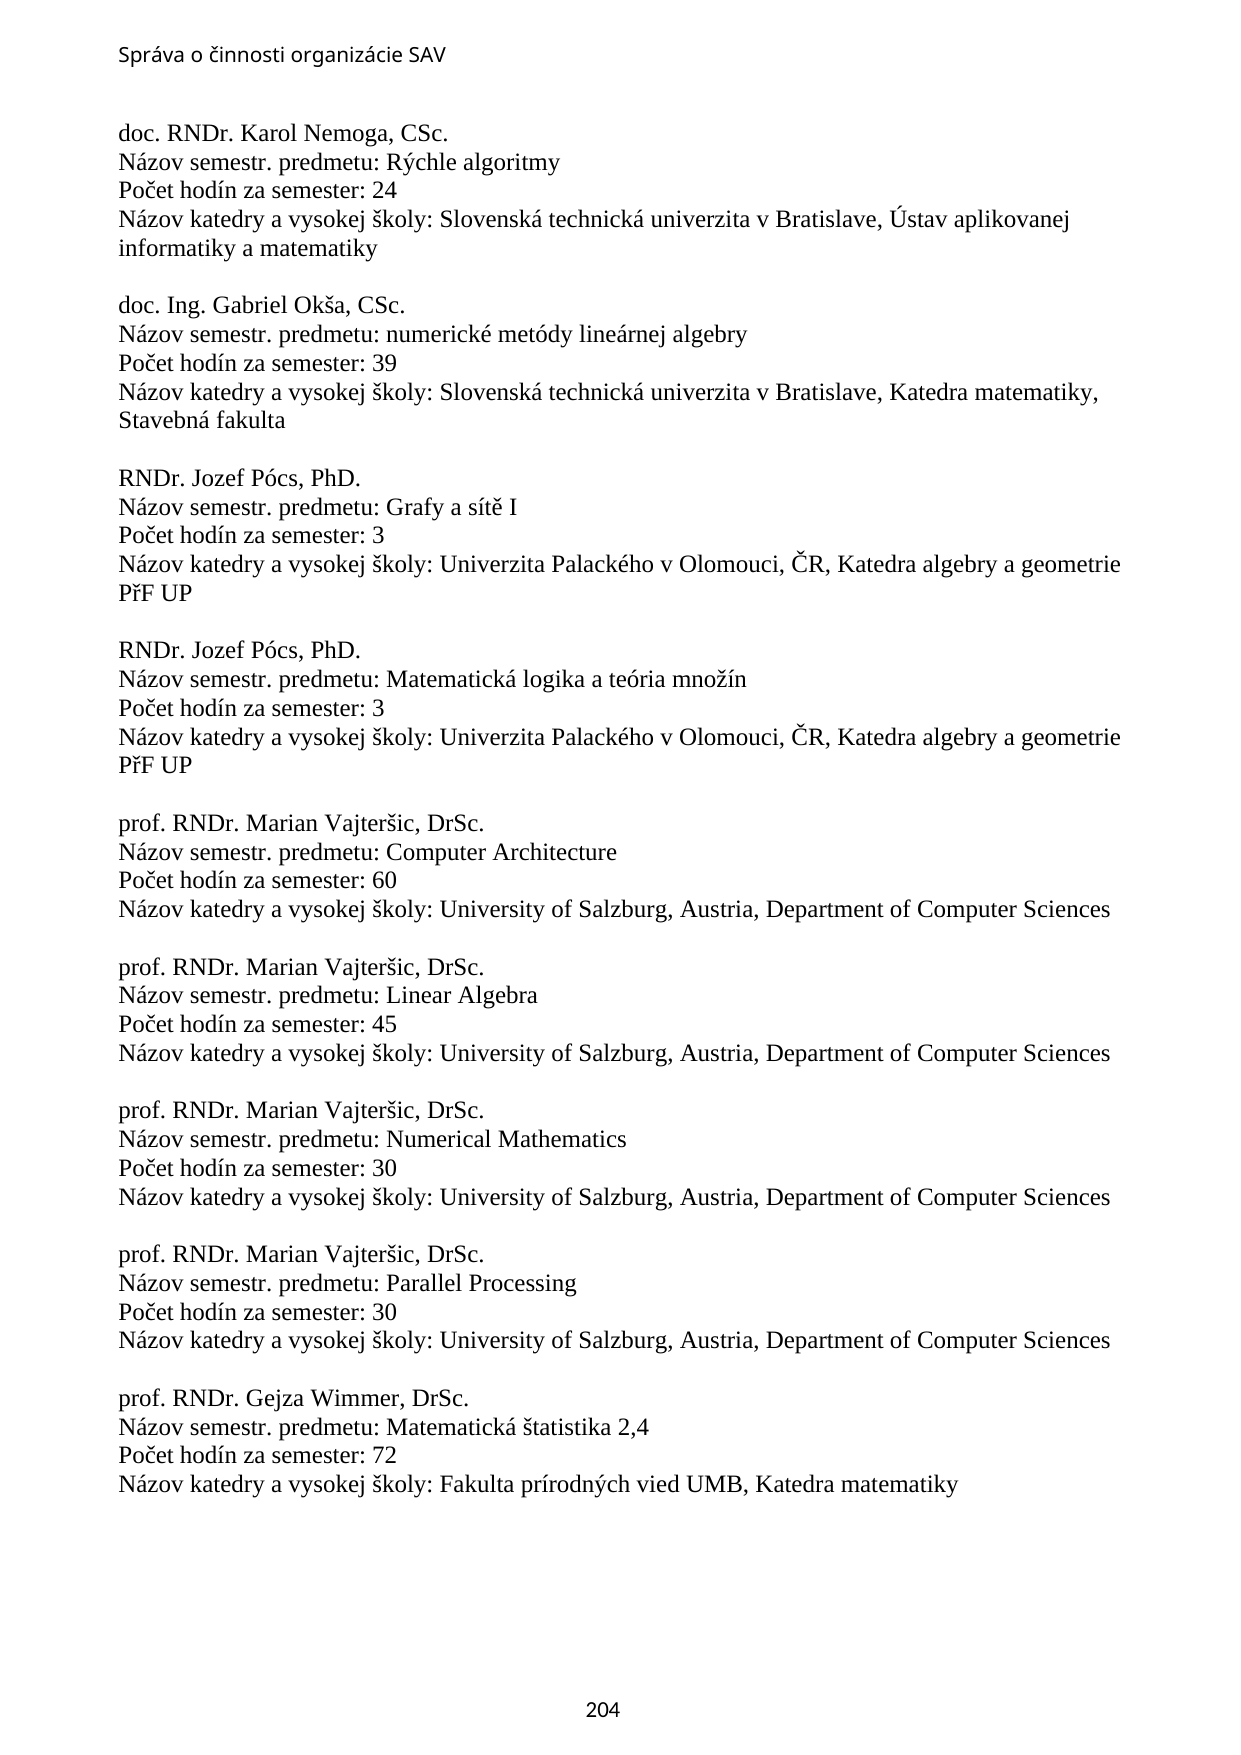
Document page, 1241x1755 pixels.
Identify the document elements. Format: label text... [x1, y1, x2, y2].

text Počet hodín za semester: 39 [118, 348, 1122, 377]
text Názov katedry a vysokej školy: University of Salzburg, Austria, Department of Computer Sciences [118, 1326, 1122, 1383]
text Názov semestr. predmetu: Matematická logika a teória množín [118, 664, 1122, 693]
text Názov katedry a vysokej školy: Slovenská technická univerzita v Bratislave, Ústav aplikovanej informatiky a matematiky [118, 204, 1122, 291]
text Názov semestr. predmetu: Numerical Mathematics [118, 1124, 1122, 1153]
text Počet hodín za semester: 60 [118, 866, 1122, 894]
text RNDr. Jozef Pócs, PhD. [118, 636, 1122, 664]
text Počet hodín za semester: 72 [118, 1441, 1122, 1469]
text Počet hodín za semester: 45 [118, 1009, 1122, 1038]
text doc. Ing. Gabriel Okša, CSc. [118, 291, 1122, 319]
text Počet hodín za semester: 24 [118, 176, 1122, 204]
text prof. RNDr. Marian Vajteršic, DrSc. [118, 808, 1122, 837]
text Názov semestr. predmetu: Linear Algebra [118, 981, 1122, 1009]
text Názov katedry a vysokej školy: Univerzita Palackého v Olomouci, ČR, Katedra algebry a geometrie PřF UP [118, 722, 1122, 808]
text prof. RNDr. Marian Vajteršic, DrSc. [118, 952, 1122, 981]
text Počet hodín za semester: 3 [118, 693, 1122, 722]
text RNDr. Jozef Pócs, PhD. [118, 463, 1122, 492]
text Počet hodín za semester: 30 [118, 1153, 1122, 1182]
text Názov katedry a vysokej školy: Slovenská technická univerzita v Bratislave, Katedra matematiky, Stavebná fakulta [118, 377, 1122, 463]
text Počet hodín za semester: 30 [118, 1297, 1122, 1326]
text Počet hodín za semester: 3 [118, 521, 1122, 549]
text prof. RNDr. Marian Vajteršic, DrSc. [118, 1096, 1122, 1124]
text Názov semestr. predmetu: Matematická štatistika 2,4 [118, 1412, 1122, 1441]
text prof. RNDr. Gejza Wimmer, DrSc. [118, 1383, 1122, 1412]
text Názov semestr. predmetu: Rýchle algoritmy [118, 147, 1122, 176]
text Názov katedry a vysokej školy: University of Salzburg, Austria, Department of Computer Sciences [118, 894, 1122, 952]
text Názov katedry a vysokej školy: Univerzita Palackého v Olomouci, ČR, Katedra algebry a geometrie PřF UP [118, 549, 1122, 636]
text Názov semestr. predmetu: numerické metódy lineárnej algebry [118, 319, 1122, 348]
text Názov katedry a vysokej školy: Fakulta prírodných vied UMB, Katedra matematiky [118, 1469, 1122, 1527]
text Názov semestr. predmetu: Computer Architecture [118, 837, 1122, 866]
text doc. RNDr. Karol Nemoga, CSc. [118, 118, 1122, 147]
text prof. RNDr. Marian Vajteršic, DrSc. [118, 1239, 1122, 1268]
text Názov katedry a vysokej školy: University of Salzburg, Austria, Department of Computer Sciences [118, 1182, 1122, 1239]
text Názov semestr. predmetu: Parallel Processing [118, 1268, 1122, 1297]
text Názov semestr. predmetu: Grafy a sítě I [118, 492, 1122, 521]
text Názov katedry a vysokej školy: University of Salzburg, Austria, Department of Computer Sciences [118, 1038, 1122, 1096]
